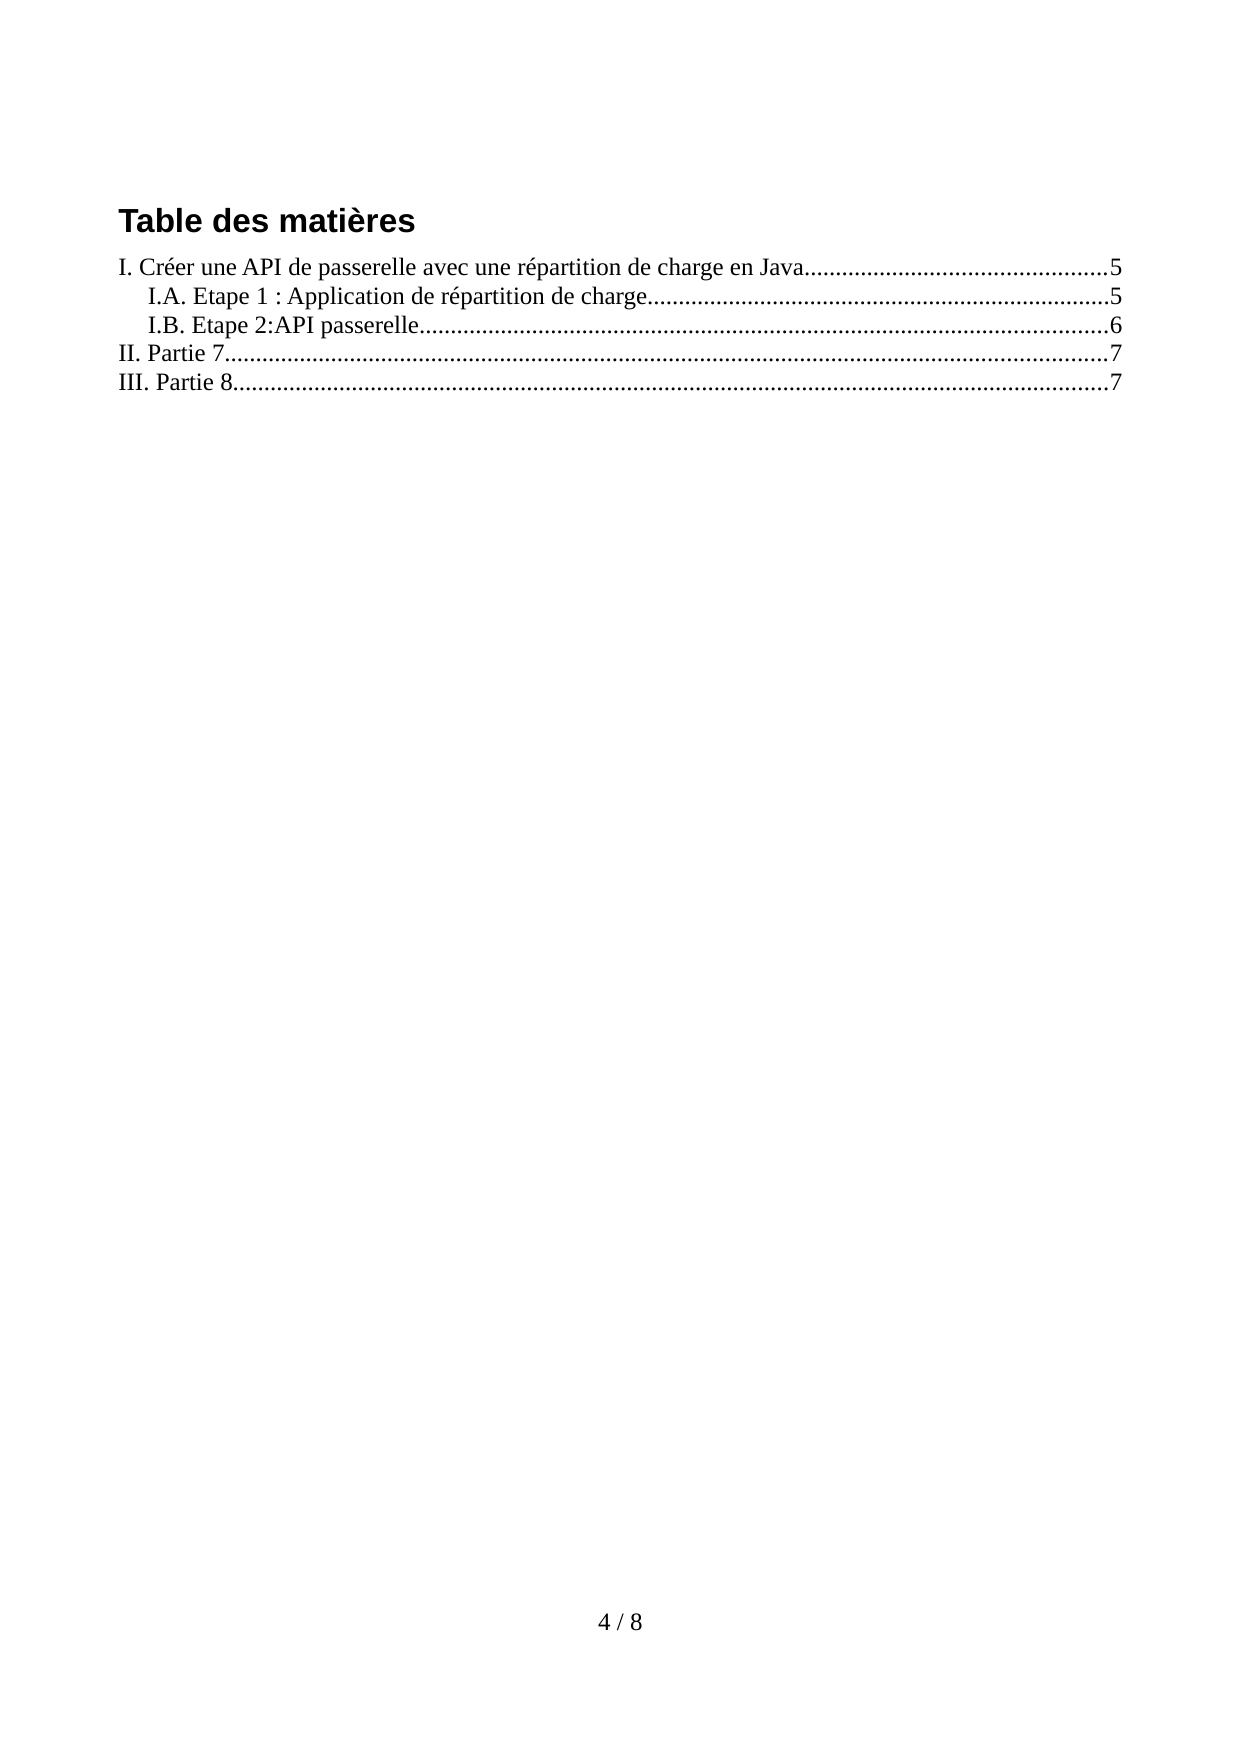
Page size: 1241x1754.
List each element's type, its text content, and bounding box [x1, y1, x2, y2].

text I.A. Etape 1 : Application de répartition de charge 5 [148, 281, 1122, 310]
text II. Partie 7 7 [118, 338, 1122, 367]
text I. Créer une API de passerelle avec une répartition de charge en Java 5 [118, 252, 1122, 281]
subtitle Table des matières [118, 201, 1122, 240]
text I.B. Etape 2:API passerelle 6 [148, 310, 1122, 338]
text III. Partie 8 7 [118, 367, 1122, 396]
